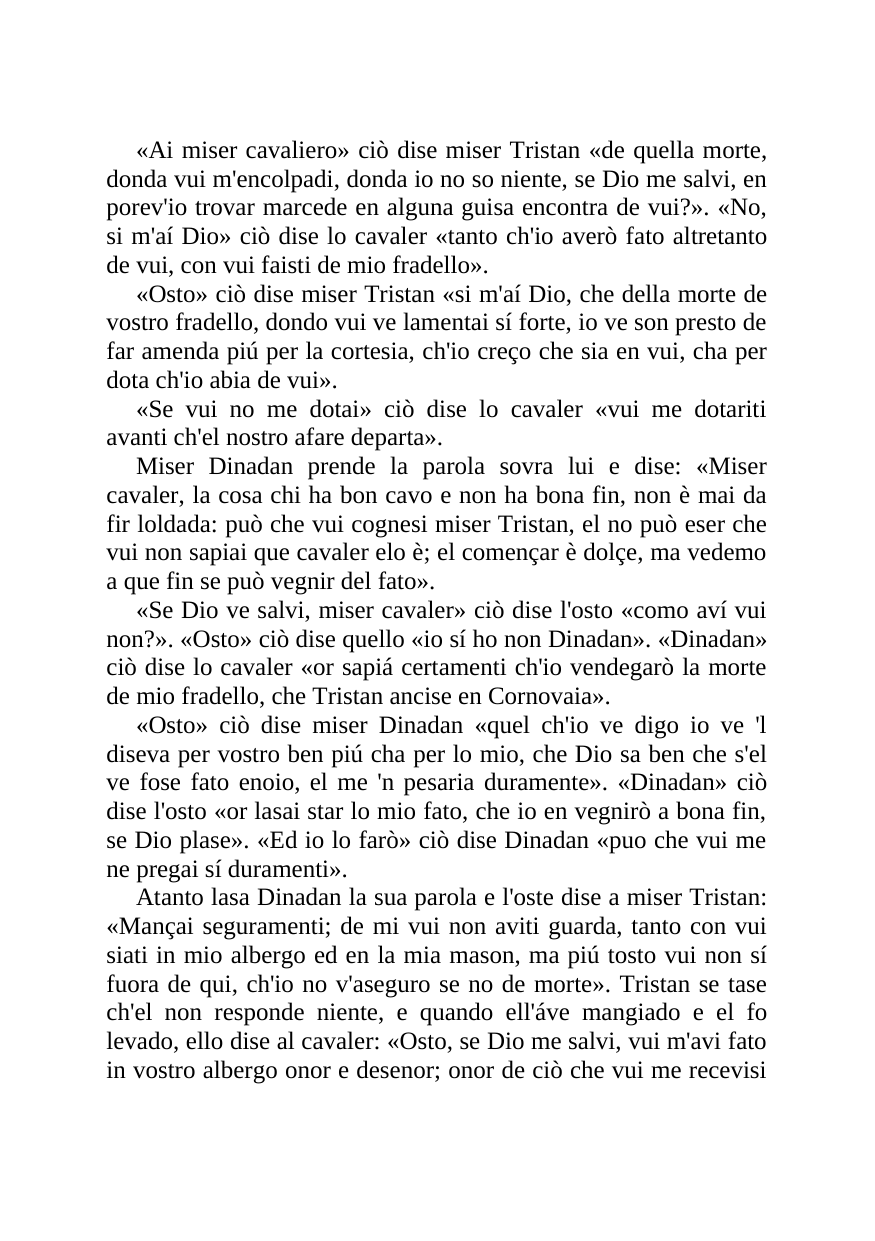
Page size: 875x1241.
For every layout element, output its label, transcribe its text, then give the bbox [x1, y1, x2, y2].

text «Osto» ciò dise miser Tristan «si m'aí Dio, che della morte de vostro fradello, dondo vui ve lamentai sí forte, io ve son presto de far amenda piú per la cortesia, ch'io creço che sia en vui, cha per dota ch'io abia de vui». [106, 279, 768, 394]
text Atanto lasa Dinadan la sua parola e l'oste dise a miser Tristan: «Mançai seguramenti; de mi vui non aviti guarda, tanto con vui siati in mio albergo ed en la mia mason, ma piú tosto vui non sí fuora de qui, ch'io no v'aseguro se no de morte». Tristan se tase ch'el non responde niente, e quando ell'áve mangiado e el fo levado, ello dise al cavaler: «Osto, se Dio me salvi, vui m'avi fato in vostro albergo onor e desenor; onor de ciò che vui me recevisi [106, 882, 768, 1084]
text Miser Dinadan prende la parola sovra lui e dise: «Miser cavaler, la cosa chi ha bon cavo e non ha bona fin, non è mai da fir loldada: può che vui cognesi miser Tristan, el no può eser che vui non sapiai que cavaler elo è; el començar è dolçe, ma vedemo a que fin se può vegnir del fato». [106, 451, 768, 595]
text «Ai miser cavaliero» ciò dise miser Tristan «de quella morte, donda vui m'encolpadi, donda io no so niente, se Dio me salvi, en porev'io trovar marcede en alguna guisa encontra de vui?». «No, si m'aí Dio» ciò dise lo cavaler «tanto ch'io averò fato altretanto de vui, con vui faisti de mio fradello». [106, 135, 768, 279]
text «Se vui no me dotai» ciò dise lo cavaler «vui me dotariti avanti ch'el nostro afare departa». [106, 394, 768, 451]
text «Osto» ciò dise miser Dinadan «quel ch'io ve digo io ve 'l diseva per vostro ben piú cha per lo mio, che Dio sa ben che s'el ve fose fato enoio, el me 'n pesaria duramente». «Dinadan» ciò dise l'osto «or lasai star lo mio fato, che io en vegnirò a bona fin, se Dio plase». «Ed io lo farò» ciò dise Dinadan «puo che vui me ne pregai sí duramenti». [106, 710, 768, 882]
text «Se Dio ve salvi, miser cavaler» ciò dise l'osto «como aví vui non?». «Osto» ciò dise quello «io sí ho non Dinadan». «Dinadan» ciò dise lo cavaler «or sapiá certamenti ch'io vendegarò la morte de mio fradello, che Tristan ancise en Cornovaia». [106, 595, 768, 710]
